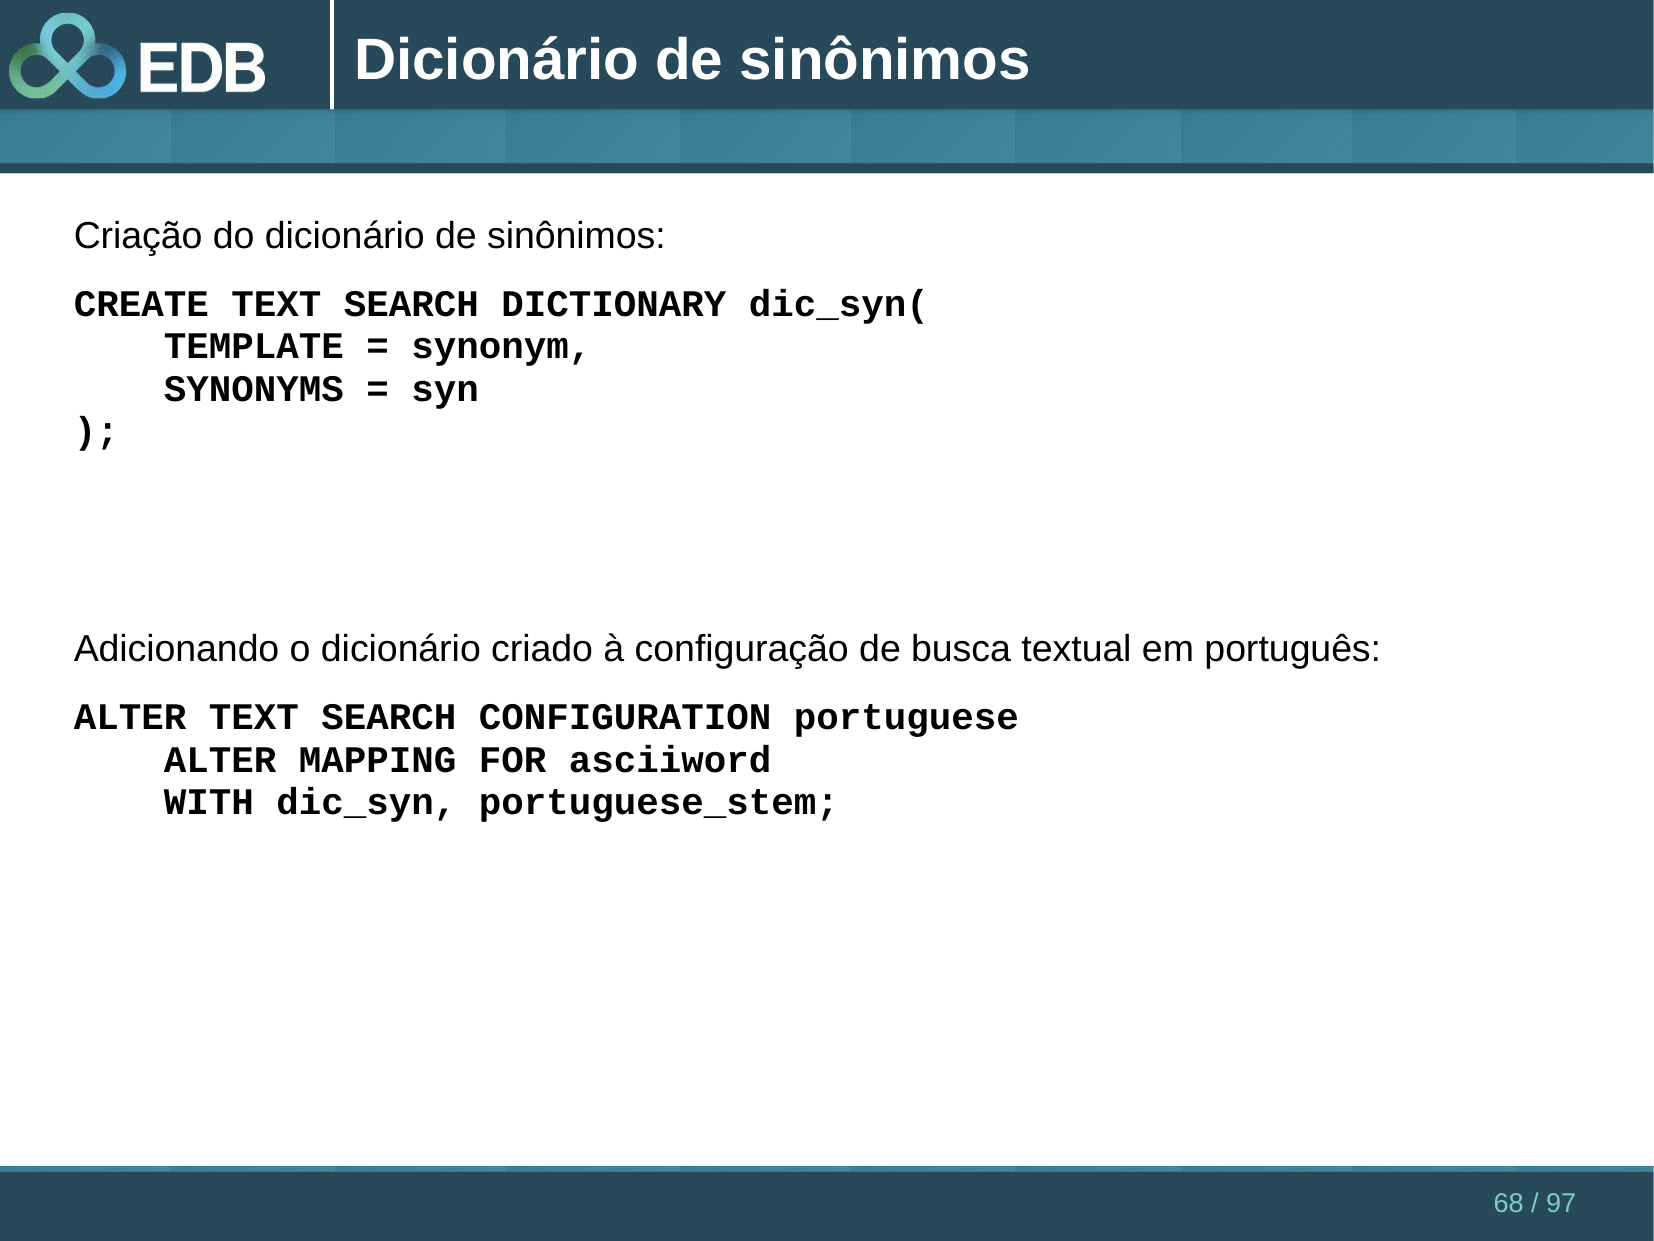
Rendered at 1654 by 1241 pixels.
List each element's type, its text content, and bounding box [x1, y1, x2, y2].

text_box Criação do dicionário de sinônimos: [59, 206, 709, 266]
title Dicionário de sinônimos [354, 0, 1625, 125]
text_box ALTER TEXT SEARCH CONFIGURATION portuguese ALTER MAPPING FOR asciiword WITH dic_syn, portuguese_stem; [59, 691, 1063, 834]
text_box CREATE TEXT SEARCH DICTIONARY dic_syn( TEMPLATE = synonym, SYNONYMS = syn ); [59, 277, 1123, 473]
picture [0, 0, 1654, 1241]
text_box Adicionando o dicionário criado à configuração de busca textual em português: [59, 620, 1565, 677]
